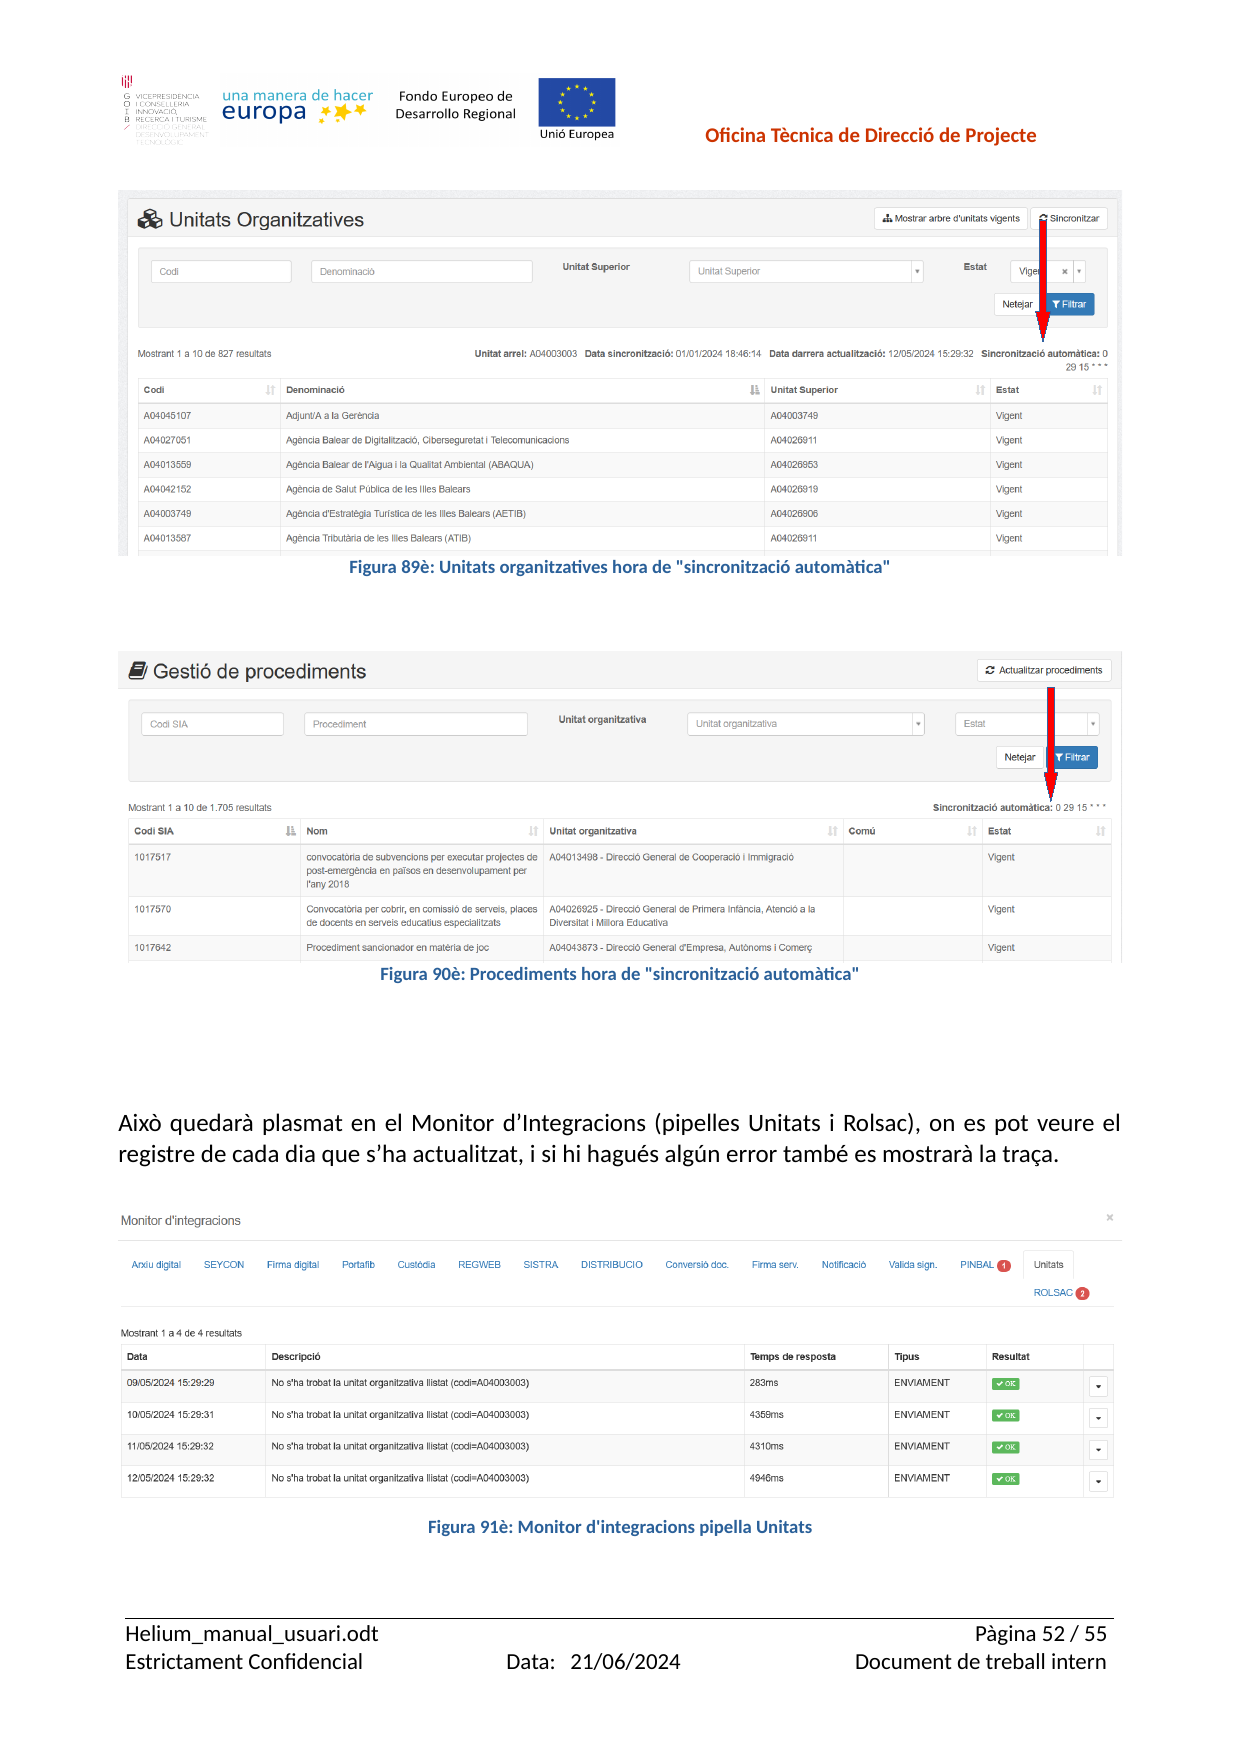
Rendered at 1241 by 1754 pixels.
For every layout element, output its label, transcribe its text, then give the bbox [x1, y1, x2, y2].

text Figura 91è: Monitor d'integracions pipella Unitats [118, 1516, 1122, 1538]
picture [118, 651, 1123, 963]
picture [219, 73, 621, 147]
picture [118, 73, 213, 147]
text Figura 90è: Procediments hora de "sincronització automàtica" [118, 963, 1122, 985]
picture [118, 190, 1123, 556]
text Això quedarà plasmat en el Monitor d’Integracions (pipelles Unitats i Rolsac), on es pot veure el registre de cada dia que s’ha actualitzat, i si hi hagués algún error també es mostrarà la traça. [118, 1107, 1122, 1168]
text Figura 89è: Unitats organitzatives hora de "sincronització automàtica" [118, 556, 1122, 578]
picture [118, 1211, 1123, 1516]
